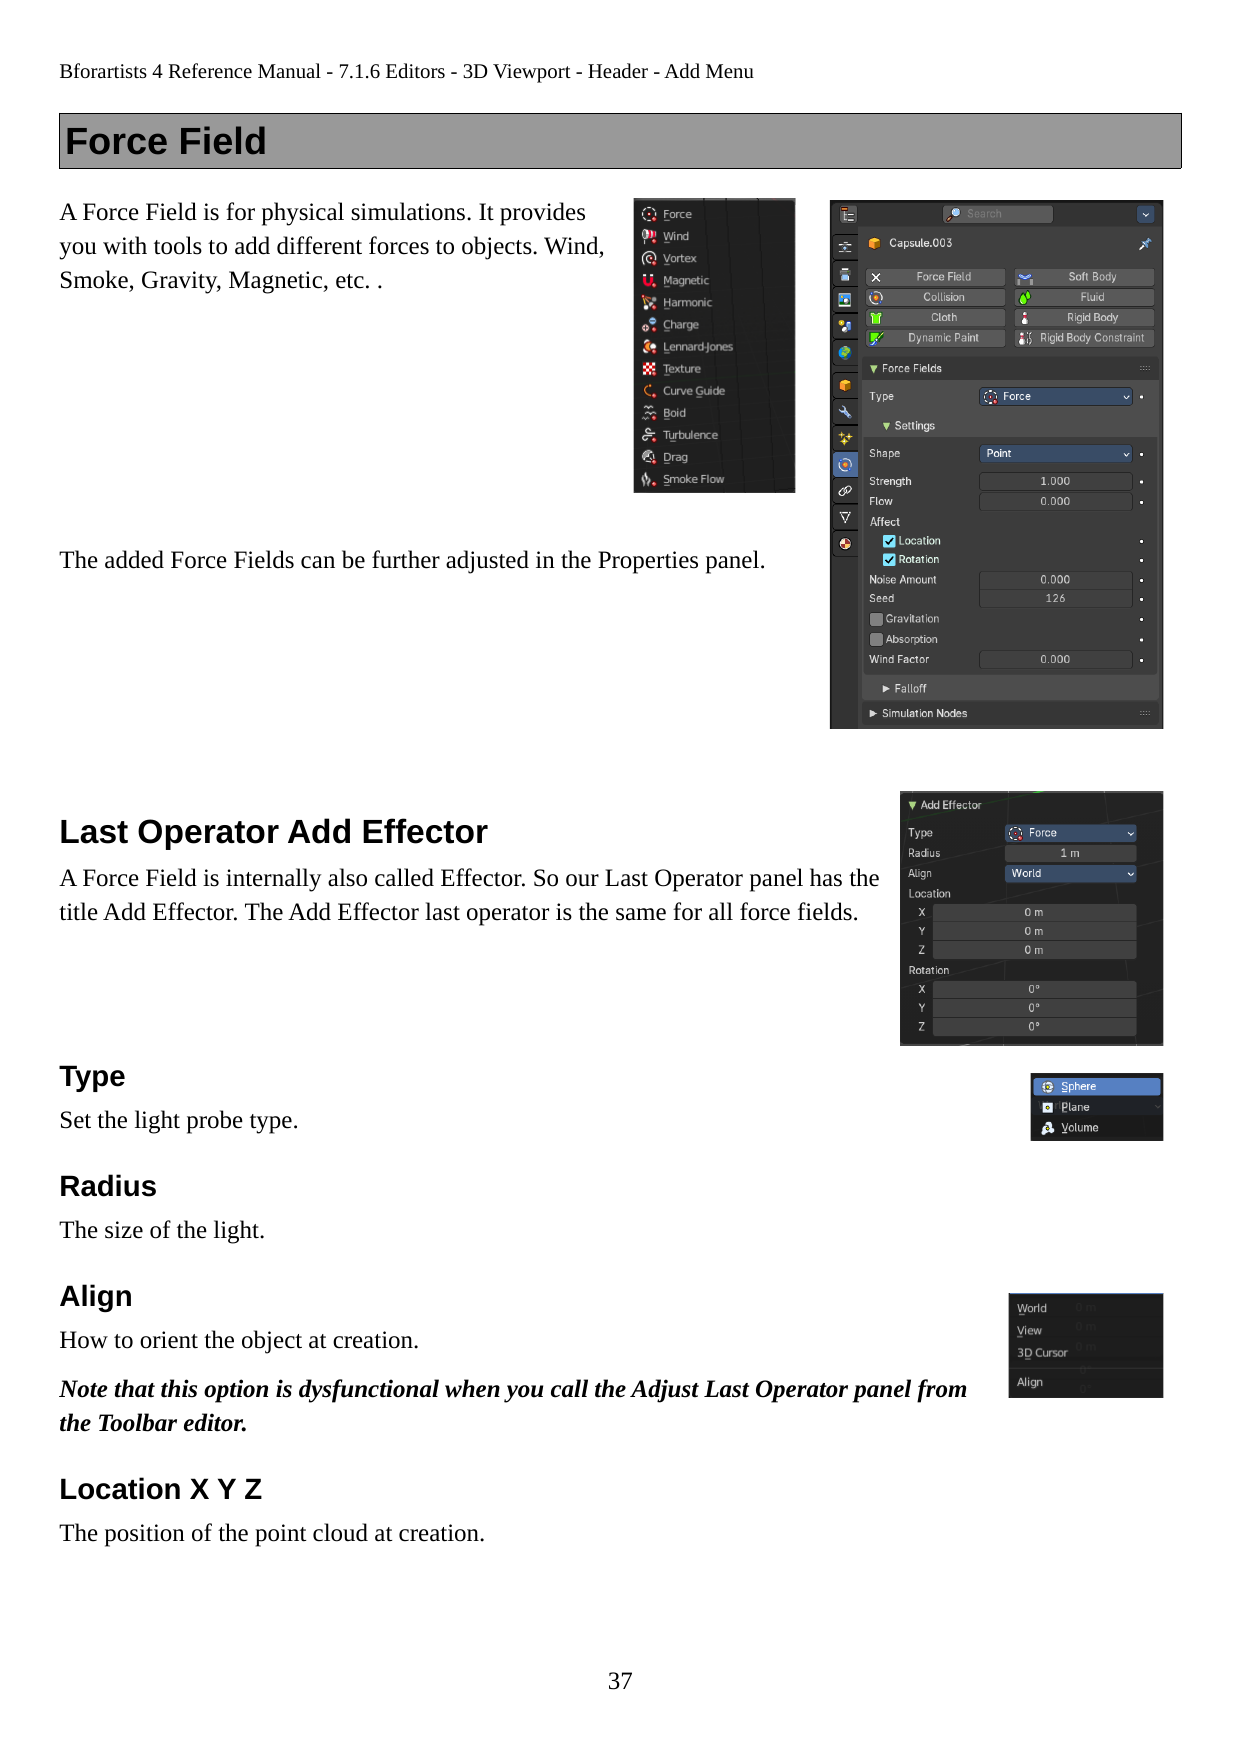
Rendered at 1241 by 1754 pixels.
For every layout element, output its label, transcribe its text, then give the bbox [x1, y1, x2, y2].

subtitle Type [59, 1059, 1181, 1093]
subtitle Location X Y Z [59, 1472, 1181, 1506]
subtitle Last Operator Add Effector [59, 812, 900, 850]
subtitle Radius [59, 1169, 1181, 1203]
text The position of the point cloud at creation. [59, 1518, 1181, 1547]
text Note that this option is dysfunctional when you call the Adjust Last Operator panel from the Toolbar editor. [59, 1374, 1181, 1437]
text Set the light probe type. [59, 1105, 1030, 1134]
picture [1008, 1293, 1164, 1398]
subtitle [1164, 812, 1181, 850]
subtitle Align [59, 1279, 1181, 1312]
text A Force Field is for physical simulations. It provides you with tools to add different forces to objects. Wind, Smoke, Gravity, Magnetic, etc. . [59, 197, 1181, 294]
text A Force Field is internally also called Effector. So our Last Operator panel has the title Add Effector. The Add Effector last operator is the same for all force fields. [59, 863, 900, 926]
picture [829, 200, 1164, 729]
text The added Force Fields can be further adjusted in the Properties panel. [59, 511, 829, 574]
picture [633, 198, 796, 493]
text The size of the light. [59, 1215, 1181, 1244]
picture [900, 791, 1164, 1046]
picture [1030, 1073, 1164, 1141]
table_header Force Field [60, 114, 1181, 168]
text How to orient the object at creation. [59, 1325, 1008, 1354]
